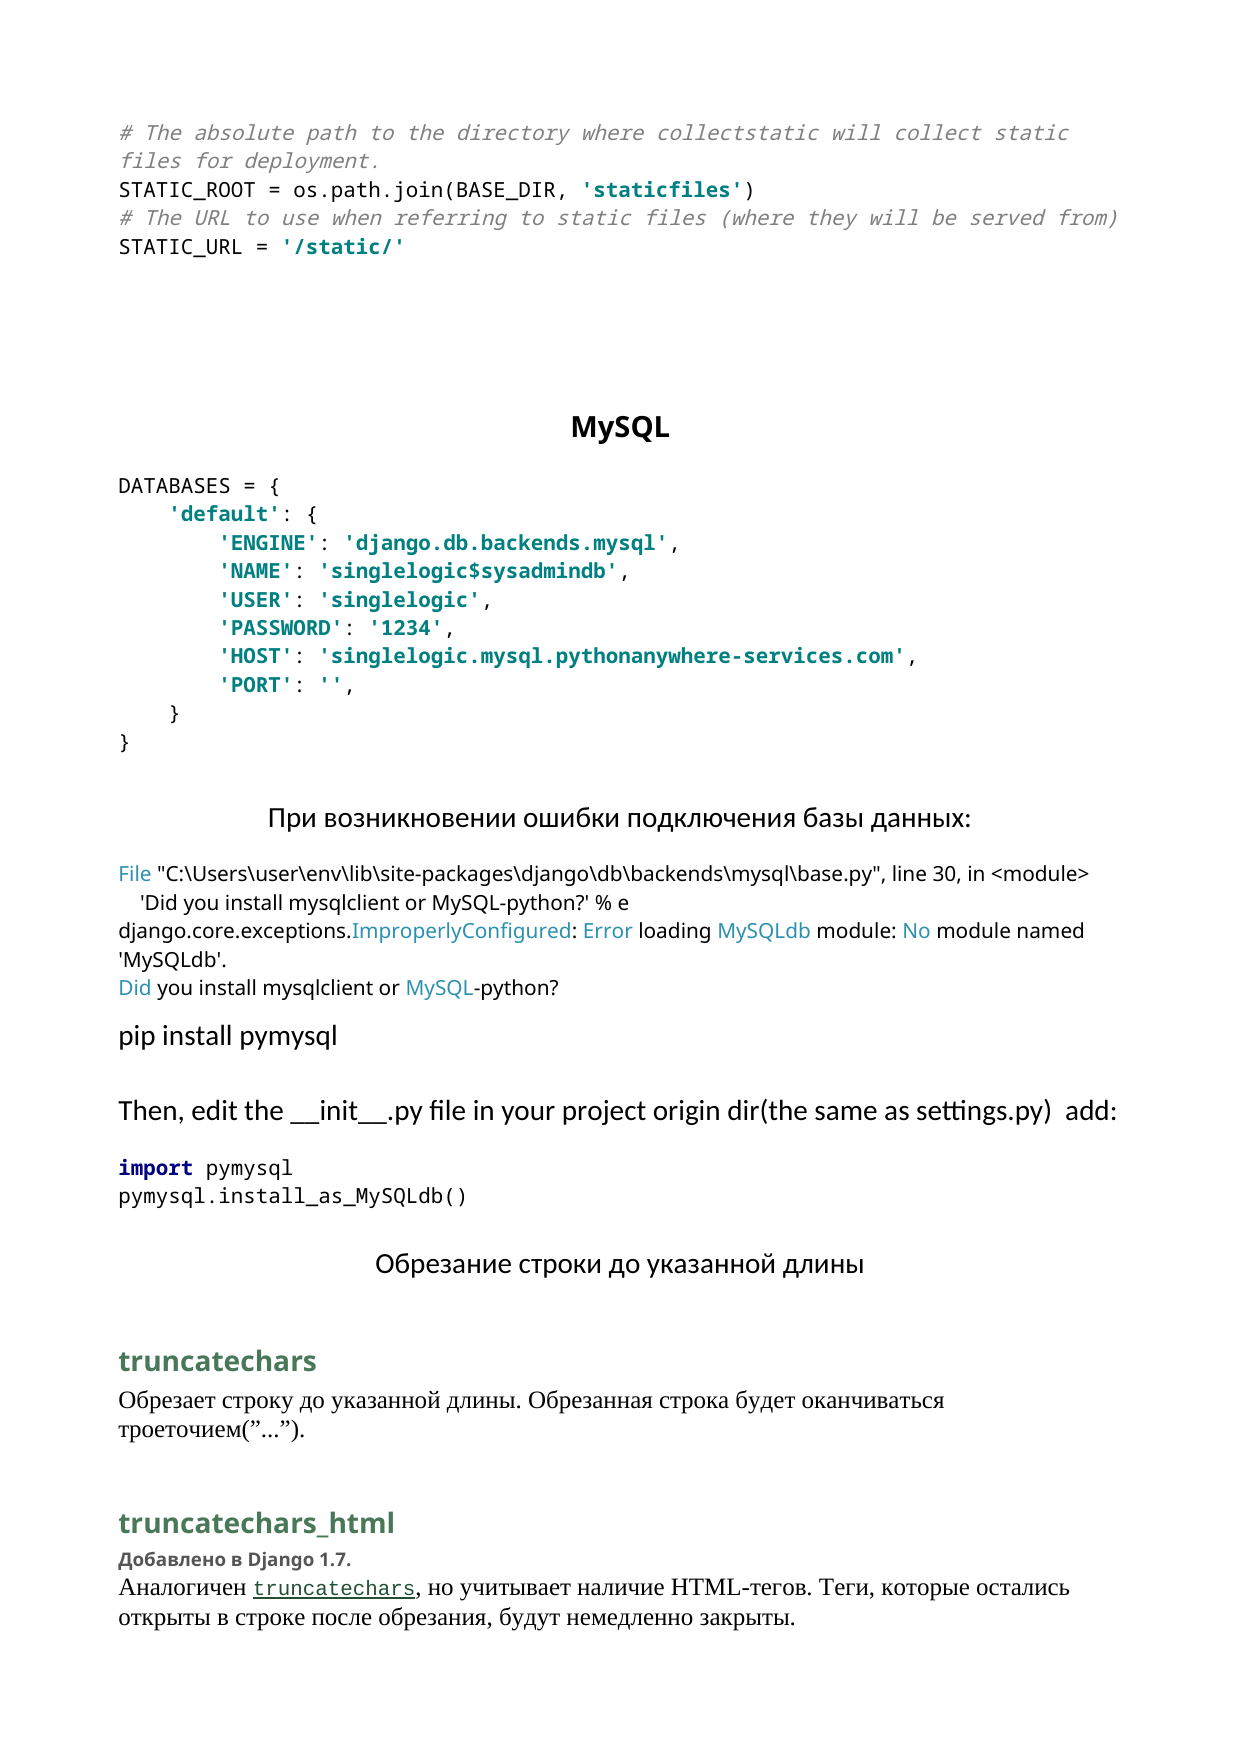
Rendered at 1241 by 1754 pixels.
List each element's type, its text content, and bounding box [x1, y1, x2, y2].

text Обрезание строки до указанной длины [118, 1245, 1122, 1281]
text MySQL [118, 406, 1122, 446]
text При возникновении ошибки подключения базы данных: [118, 799, 1122, 834]
text File "C:\Users\user\env\lib\site-packages\django\db\backends\mysql\base.py", line 30, in <module> [118, 859, 1122, 888]
text import pymysql pymysql.install_as_MySQLdb() [118, 1153, 1122, 1210]
text # The absolute path to the directory where collectstatic will collect static files for deployment. STATIC_ROOT = os.path.join(BASE_DIR, 'staticfiles') # The URL to use when referring to static files (where they will be served from) STATIC_URL = '/static/' [118, 118, 1122, 260]
subtitle truncatechars_html [118, 1503, 1122, 1541]
text Then, edit the __init__.py file in your project origin dir(the same as settings.py) add: [118, 1092, 1122, 1128]
text 'Did you install mysqlclient or MySQL-python?' % e [118, 888, 1122, 916]
text django.core.exceptions.ImproperlyConfigured: Error loading MySQLdb module: No module named 'MySQLdb'. [118, 916, 1122, 973]
text pip install pymysql [118, 1017, 1122, 1052]
text Аналогичен truncatechars, но учитывает наличие HTML-тегов. Теги, которые остались открыты в строке после обрезания, будут немедленно закрыты. [118, 1572, 1122, 1630]
text Did you install mysqlclient or MySQL-python? [118, 973, 1122, 1002]
text Добавлено в Django 1.7. [118, 1546, 1122, 1572]
subtitle truncatechars [118, 1342, 1122, 1380]
text DATABASES = { 'default': { 'ENGINE': 'django.db.backends.mysql', 'NAME': 'singlelogic$sysadmindb', 'USER': 'singlelogic', 'PASSWORD': '1234', 'HOST': 'singlelogic.mysql.pythonanywhere-services.com', 'PORT': '', } } [118, 471, 1122, 755]
text Обрезает строку до указанной длины. Обрезанная строка будет оканчиваться троеточием(”...”). [118, 1385, 1122, 1442]
